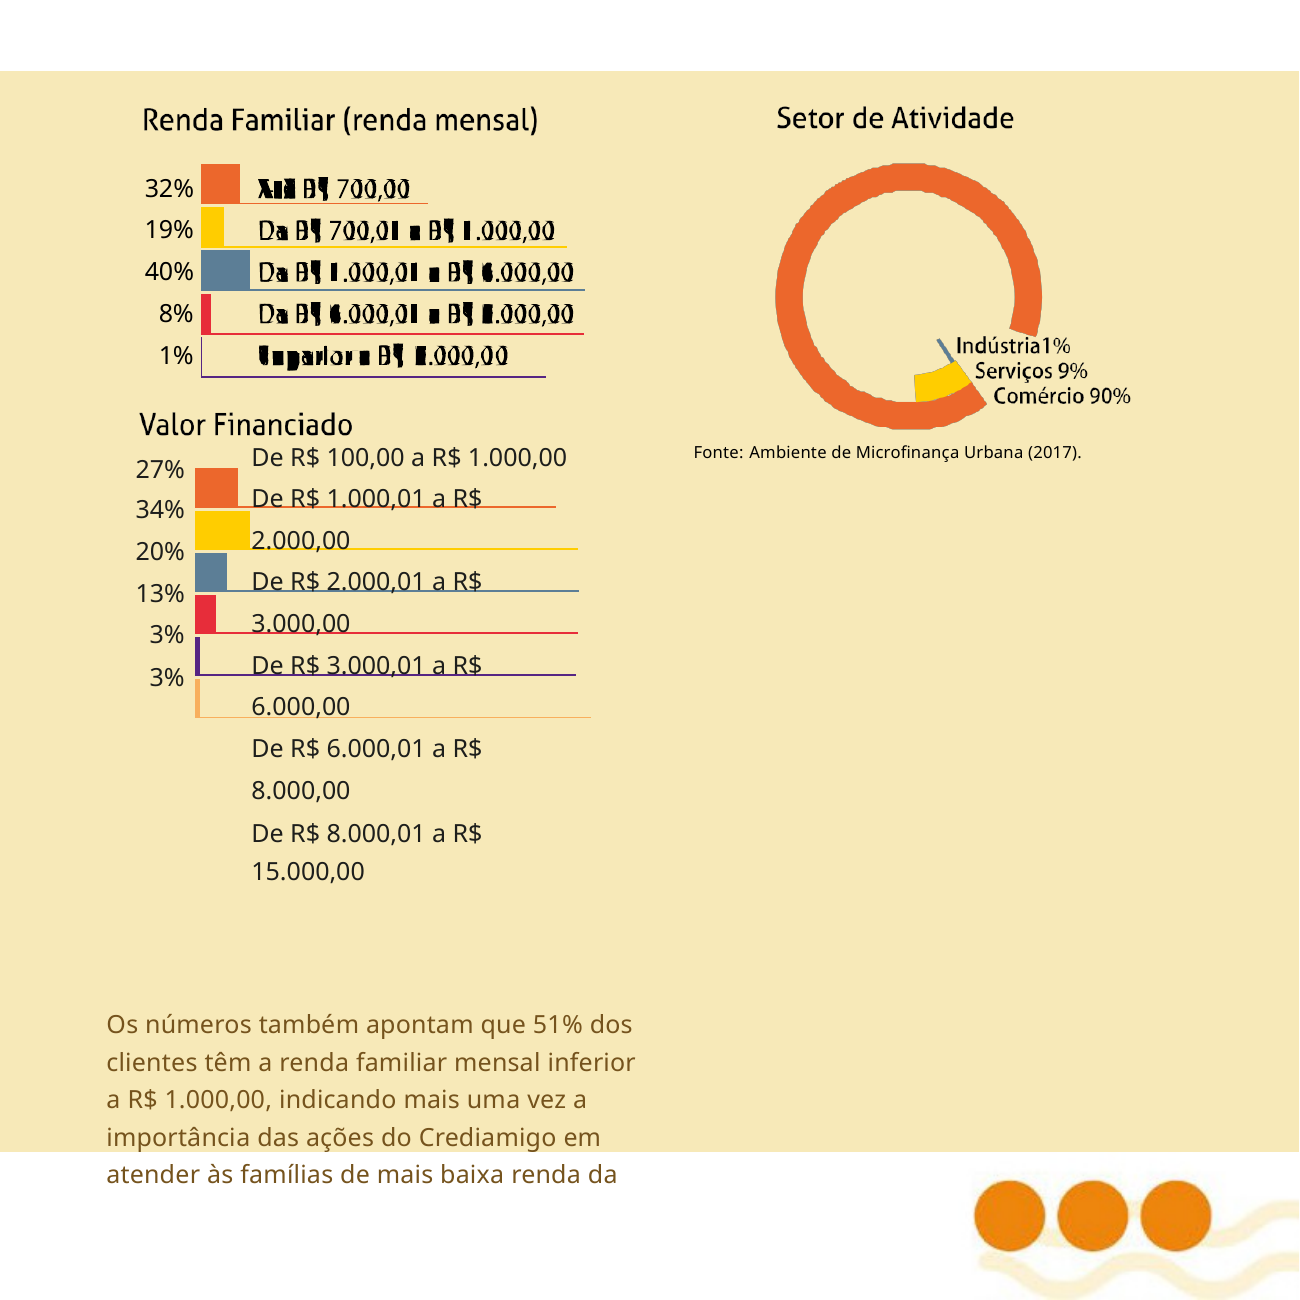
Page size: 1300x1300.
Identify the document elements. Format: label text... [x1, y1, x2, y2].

text 8% [153, 289, 198, 330]
text De R$ 8.000,01 a R$ 15.000,00 [251, 807, 582, 883]
text a R$ 1.000,00, indicando mais uma vez a [106, 1080, 1199, 1117]
text Fonte: Ambiente de Microfinança Urbana (2017). [693, 440, 1199, 465]
text 20% [133, 527, 186, 569]
text De R$ 1.000,01 a R$ 2.000,00 [251, 474, 582, 557]
text De R$ 6.000,01 a R$ 8.000,00 [251, 724, 582, 807]
text atender às famílias de mais baixa renda da [106, 1155, 1199, 1192]
text 3% [147, 652, 186, 690]
text clientes têm a renda familiar mensal inferior [106, 1042, 1199, 1080]
text 40% [140, 247, 198, 289]
text 13% [133, 569, 186, 611]
text Os números também apontam que 51% dos [106, 1007, 1199, 1042]
text 27% [133, 452, 186, 486]
picture [776, 105, 1019, 129]
text De R$ 2.000,01 a R$ 3.000,00 [251, 557, 582, 641]
picture [143, 105, 539, 136]
text 3% [147, 611, 186, 652]
text De R$ 100,00 a R$ 1.000,00 [251, 440, 582, 474]
text 32% [140, 170, 198, 205]
text 19% [139, 205, 198, 247]
picture [138, 411, 357, 436]
text 1% [153, 330, 198, 368]
picture [774, 162, 1131, 430]
text De R$ 3.000,01 a R$ 6.000,00 [251, 641, 582, 724]
text importância das ações do Crediamigo em [106, 1117, 1199, 1155]
picture [0, 0, 1300, 1300]
text 34% [133, 486, 186, 527]
